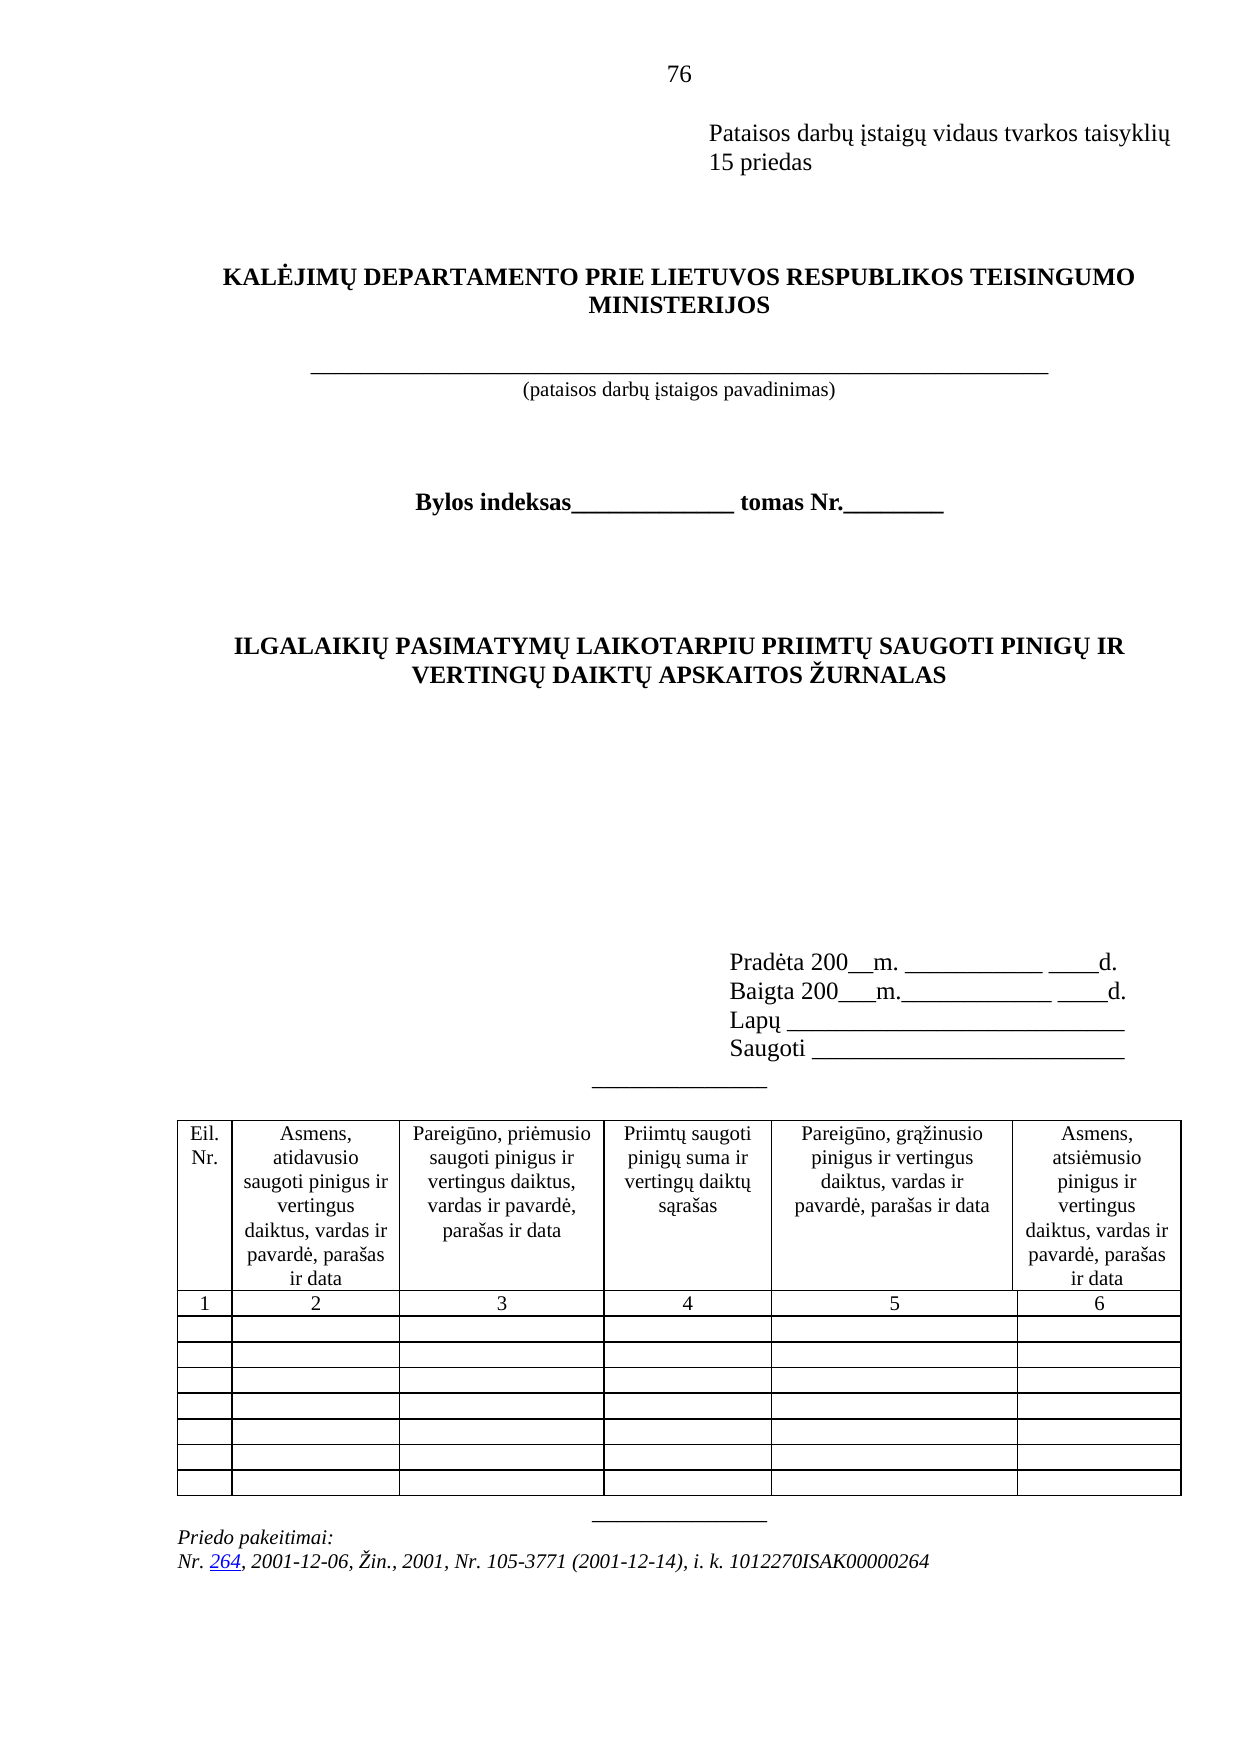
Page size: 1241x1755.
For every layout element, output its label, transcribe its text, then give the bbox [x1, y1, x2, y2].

table_cell [400, 1343, 603, 1367]
text Lapų ___________________________ [177, 1005, 1181, 1033]
table_cell [772, 1317, 1017, 1341]
table_header Pareigūno, grąžinusio pinigus ir vertingus daiktus, vardas ir pavardė, parašas ir data [772, 1121, 1012, 1290]
table_cell 6 [1018, 1291, 1180, 1315]
table_cell 5 [772, 1291, 1017, 1315]
table_cell [605, 1471, 771, 1495]
table_cell 1 [178, 1291, 231, 1315]
table_cell 2 [233, 1291, 399, 1315]
text ______________ [177, 1062, 1181, 1091]
table_cell [605, 1445, 771, 1469]
table_cell 3 [400, 1291, 603, 1315]
table_cell [233, 1343, 399, 1367]
table_cell [605, 1343, 771, 1367]
text ___________________________________________________________ [177, 348, 1181, 377]
table_cell [178, 1368, 231, 1392]
text Baigta 200___m.____________ ____d. [177, 976, 1181, 1005]
table_cell [400, 1394, 603, 1418]
table_cell [772, 1420, 1017, 1443]
table_cell [772, 1343, 1017, 1367]
table_cell [1018, 1317, 1180, 1341]
table_cell [1018, 1420, 1180, 1443]
text Bylos indeksas_____________ tomas Nr.________ [177, 487, 1181, 516]
text ILGALAIKIŲ PASIMATYMŲ LAIKOTARPIU PRIIMTŲ SAUGOTI PINIGŲ IR VERTINGŲ DAIKTŲ APSKAITOS ŽURNALAS [177, 631, 1181, 688]
text Saugoti _________________________ [177, 1033, 1181, 1062]
table_cell [1018, 1445, 1180, 1469]
table_cell [605, 1394, 771, 1418]
table_cell [772, 1471, 1017, 1495]
table_cell [400, 1317, 603, 1341]
table_cell [772, 1445, 1017, 1469]
table_cell [1018, 1368, 1180, 1392]
table_cell [400, 1420, 603, 1443]
text ______________ [177, 1496, 1181, 1525]
text KALĖJIMŲ DEPARTAMENTO PRIE LIETUVOS RESPUBLIKOS TEISINGUMO MINISTERIJOS [177, 262, 1181, 319]
table_cell [400, 1445, 603, 1469]
text Priedo pakeitimai: [177, 1525, 1181, 1549]
table_cell [400, 1368, 603, 1392]
table_cell [178, 1394, 231, 1418]
table_cell [1018, 1343, 1180, 1367]
table_cell [233, 1420, 399, 1443]
table_cell [605, 1368, 771, 1392]
table_cell [233, 1317, 399, 1341]
table_header Asmens, atidavusio saugoti pinigus ir vertingus daiktus, vardas ir pavardė, parašas ir data [233, 1121, 399, 1290]
text 15 priedas [177, 147, 1181, 176]
table_cell [233, 1368, 399, 1392]
table_cell [400, 1471, 603, 1495]
table_cell [233, 1445, 399, 1469]
text Pradėta 200__m. ___________ ____d. [177, 947, 1181, 976]
text (pataisos darbų įstaigos pavadinimas) [177, 377, 1181, 401]
table_cell [605, 1317, 771, 1341]
table_cell [178, 1471, 231, 1495]
text Nr. 264, 2001-12-06, Žin., 2001, Nr. 105-3771 (2001-12-14), i. k. 1012270ISAK00000264 [177, 1549, 1181, 1573]
table_cell [772, 1368, 1017, 1392]
table_cell [178, 1317, 231, 1341]
table_cell [772, 1394, 1017, 1418]
table_header Eil. Nr. [178, 1121, 231, 1290]
table_header Pareigūno, priėmusio saugoti pinigus ir vertingus daiktus, vardas ir pavardė, parašas ir data [400, 1121, 603, 1290]
table_cell [233, 1394, 399, 1418]
table_cell [1018, 1394, 1180, 1418]
table_cell 4 [605, 1291, 771, 1315]
table_header Asmens, atsiėmusio pinigus ir vertingus daiktus, vardas ir pavardė, parašas ir data [1013, 1121, 1180, 1290]
table_header Priimtų saugoti pinigų suma ir vertingų daiktų sąrašas [605, 1121, 771, 1290]
table_cell [178, 1420, 231, 1443]
table_cell [1018, 1471, 1180, 1495]
table_cell [178, 1343, 231, 1367]
table_cell [178, 1445, 231, 1469]
text Pataisos darbų įstaigų vidaus tvarkos taisyklių [709, 118, 1181, 147]
table_cell [605, 1420, 771, 1443]
table_cell [233, 1471, 399, 1495]
